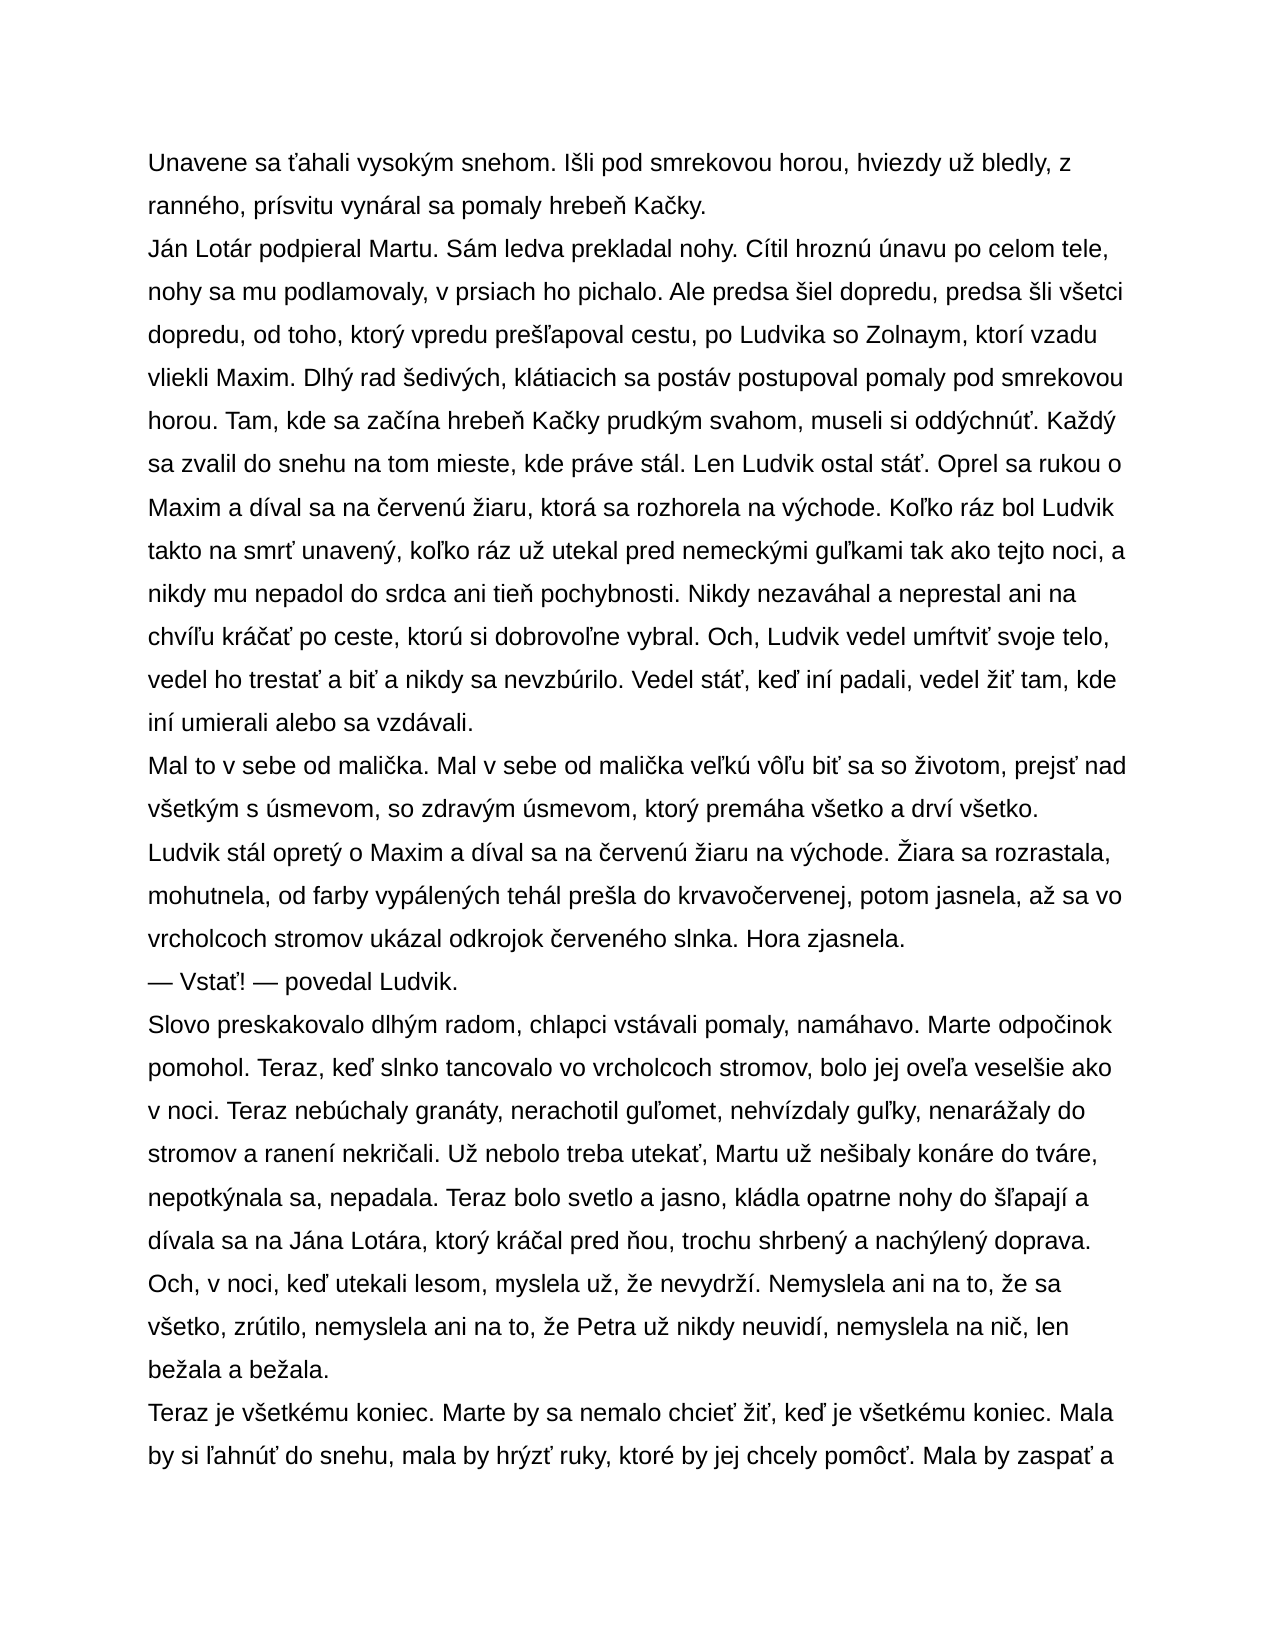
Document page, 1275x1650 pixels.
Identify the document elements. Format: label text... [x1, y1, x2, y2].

text Teraz je všetkému koniec. Marte by sa nemalo chcieť žiť, keď je všetkému koniec. Mala by si ľahnúť do snehu, mala by hrýzť ruky, ktoré by jej chcely pomôcť. Mala by zaspať a [148, 1398, 1127, 1470]
text Ján Lotár podpieral Martu. Sám ledva prekladal nohy. Cítil hroznú únavu po celom tele, nohy sa mu podlamovaly, v prsiach ho pichalo. Ale predsa šiel dopredu, predsa šli všetci dopredu, od toho, ktorý vpredu prešľapoval cestu, po Ludvika so Zolnaym, ktorí vzadu vliekli Maxim. Dlhý rad šedivých, klátiacich sa postáv postupoval pomaly pod smrekovou horou. Tam, kde sa začína hrebeň Kačky prudkým svahom, museli si oddýchnúť. Každý sa zvalil do snehu na tom mieste, kde práve stál. Len Ludvik ostal stáť. Oprel sa rukou o Maxim a díval sa na červenú žiaru, ktorá sa rozhorela na východe. Koľko ráz bol Ludvik takto na smrť unavený, koľko ráz už utekal pred nemeckými guľkami tak ako tejto noci, a nikdy mu nepadol do srdca ani tieň pochybnosti. Nikdy nezaváhal a neprestal ani na chvíľu kráčať po ceste, ktorú si dobrovoľne vybral. Och, Ludvik vedel umŕtviť svoje telo, vedel ho trestať a biť a nikdy sa nevzbúrilo. Vedel stáť, keď iní padali, vedel žiť tam, kde iní umierali alebo sa vzdávali. [148, 234, 1127, 737]
text Unavene sa ťahali vysokým snehom. Išli pod smrekovou horou, hviezdy už bledly, z ranného, prísvitu vynáral sa pomaly hrebeň Kačky. [148, 148, 1127, 219]
text Och, v noci, keď utekali lesom, myslela už, že nevydrží. Nemyslela ani na to, že sa všetko, zrútilo, nemyslela ani na to, že Petra už nikdy neuvidí, nemyslela na nič, len bežala a bežala. [148, 1269, 1127, 1384]
text Ludvik stál opretý o Maxim a díval sa na červenú žiaru na východe. Žiara sa rozrastala, mohutnela, od farby vypálených tehál prešla do krvavočervenej, potom jasnela, až sa vo vrcholcoch stromov ukázal odkrojok červeného slnka. Hora zjasnela. [148, 838, 1127, 953]
text Slovo preskakovalo dlhým radom, chlapci vstávali pomaly, namáhavo. Marte odpočinok pomohol. Teraz, keď slnko tancovalo vo vrcholcoch stromov, bolo jej oveľa veselšie ako v noci. Teraz nebúchaly granáty, nerachotil guľomet, nehvízdaly guľky, nenarážaly do stromov a ranení nekričali. Už nebolo treba utekať, Martu už nešibaly konáre do tváre, nepotkýnala sa, nepadala. Teraz bolo svetlo a jasno, kládla opatrne nohy do šľapají a dívala sa na Jána Lotára, ktorý kráčal pred ňou, trochu shrbený a nachýlený doprava. [148, 1010, 1127, 1254]
text — Vstať! — povedal Ludvik. [148, 967, 1127, 996]
text Mal to v sebe od malička. Mal v sebe od malička veľkú vôľu biť sa so životom, prejsť nad všetkým s úsmevom, so zdravým úsmevom, ktorý premáha všetko a drví všetko. [148, 751, 1127, 823]
